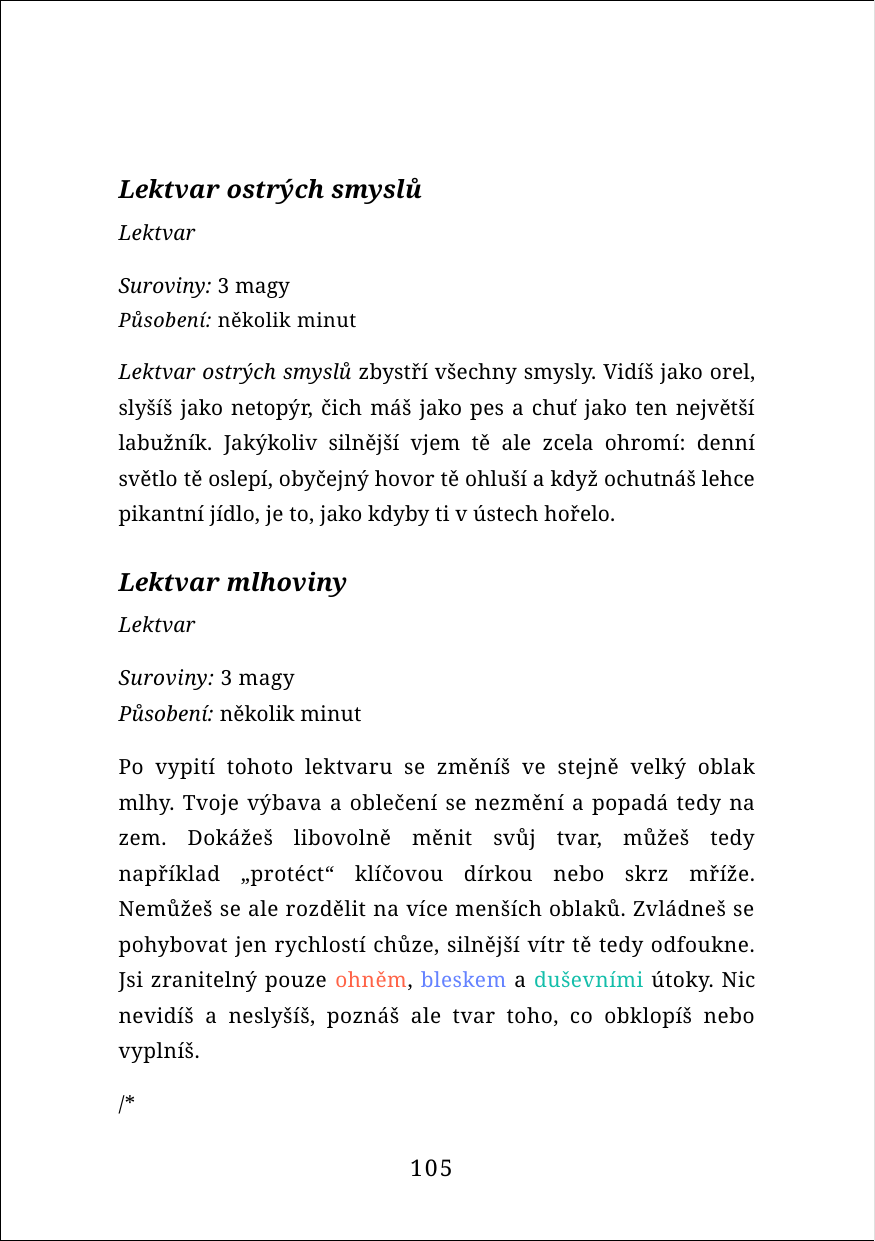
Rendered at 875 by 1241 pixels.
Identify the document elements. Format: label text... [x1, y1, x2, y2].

text Lektvar [118, 610, 756, 639]
subtitle Lektvar ostrých smyslů [118, 172, 756, 206]
text Po vypití tohoto lektvaru se změníš ve stejně velký oblak mlhy. Tvoje výbava a oblečení se nezmění a popadá tedy na zem. Dokážeš libovolně měnit svůj tvar, můžeš tedy například „protéct“ klíčovou dírkou nebo skrz mříže. Nemůžeš se ale rozdělit na více menších oblaků. Zvládneš se pohybovat jen rychlostí chůze, silnější vítr tě tedy odfoukne. Jsi zranitelný pouze ohněm, bleskem a duševními útoky. Nic nevidíš a neslyšíš, poznáš ale tvar toho, co obklopíš nebo vyplníš. [118, 752, 756, 1065]
text Lektvar ostrých smyslů zbystří všechny smysly. Vidíš jako orel, slyšíš jako netopýr, čich máš jako pes a chuť jako ten největší labužník. Jakýkoliv silnější vjem tě ale zcela ohromí: denní světlo tě oslepí, obyčejný hovor tě ohluší a když ochutnáš lehce pikantní jídlo, je to, jako kdyby ti v ústech hořelo. [118, 357, 756, 528]
text /* [118, 1089, 756, 1118]
subtitle Lektvar mlhoviny [118, 564, 756, 598]
text Lektvar [118, 218, 756, 246]
text Suroviny: 3 magy Působení: několik minut [118, 663, 756, 727]
text Suroviny: 3 magy Působení: několik minut [118, 271, 756, 333]
